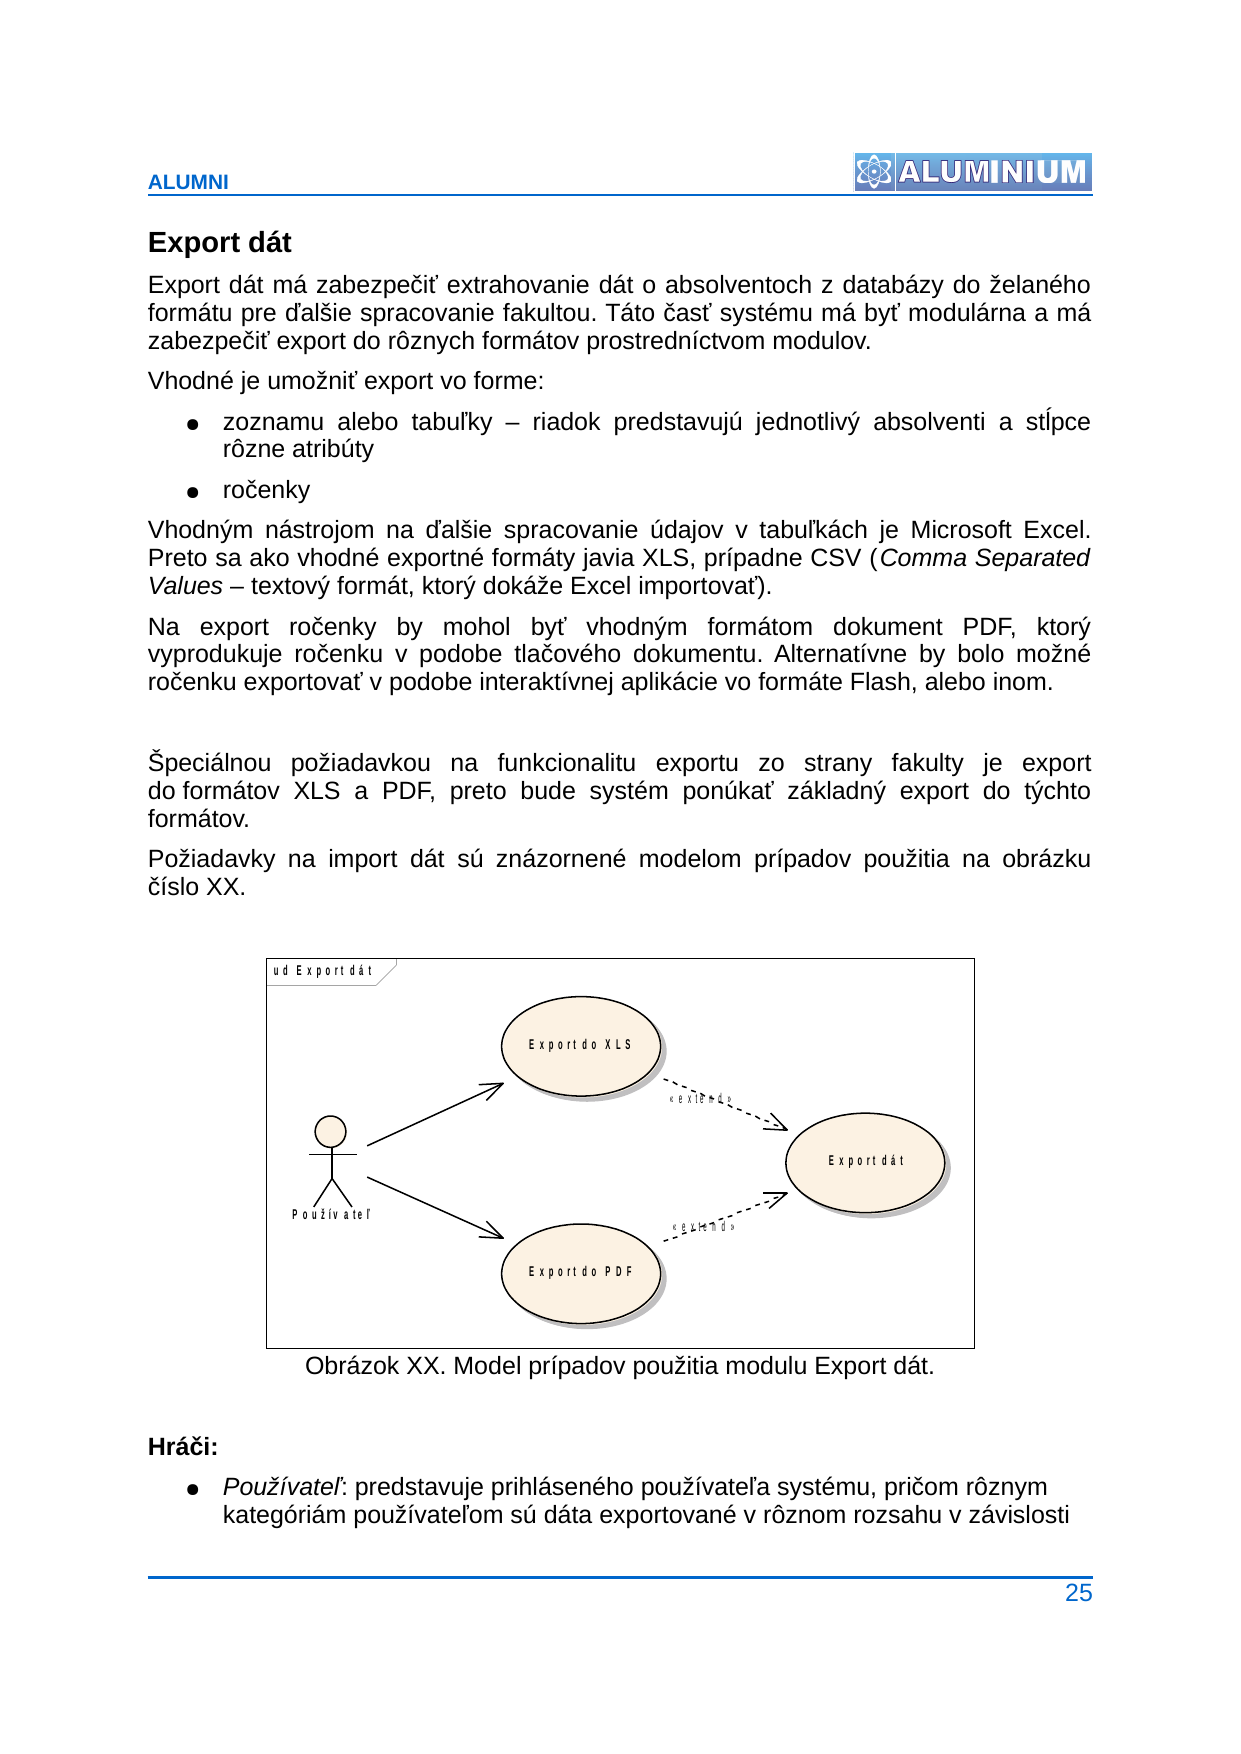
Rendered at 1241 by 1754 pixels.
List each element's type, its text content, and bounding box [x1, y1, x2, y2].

text Export dát má zabezpečiť extrahovanie dát o absolventoch z databázy do želaného formátu pre ďalšie spracovanie fakultou. Táto časť systému má byť modulárna a má zabezpečiť export do rôznych formátov prostredníctvom modulov. [148, 271, 1093, 354]
text Obrázok XX. Model prípadov použitia modulu Export dát. [148, 954, 1093, 1380]
text Na export ročenky by mohol byť vhodným formátom dokument PDF, ktorý vyprodukuje ročenku v podobe tlačového dokumentu. Alternatívne by bolo možné ročenku exportovať v podobe interaktívnej aplikácie vo formáte Flash, alebo inom. [148, 612, 1093, 696]
text Vhodné je umožniť export vo forme: [148, 367, 1093, 395]
text Hráči: [148, 1433, 1093, 1461]
list Používateľ: predstavuje prihláseného používateľa systému, pričom rôznym kategóriám používateľom sú dáta exportované v rôznom rozsahu v závislosti [185, 1473, 1093, 1529]
text Vhodným nástrojom na ďalšie spracovanie údajov v tabuľkách je Microsoft Excel. Preto sa ako vhodné exportné formáty javia XLS, prípadne CSV (Comma Separated Values – textový formát, ktorý dokáže Excel importovať). [148, 516, 1093, 600]
text Požiadavky na import dát sú znázornené modelom prípadov použitia na obrázku číslo XX. [148, 845, 1093, 901]
text Špeciálnou požiadavkou na funkcionalitu exportu zo strany fakulty je export do formátov XLS a PDF, preto bude systém ponúkať základný export do týchto formátov. [148, 749, 1093, 833]
list ročenky [185, 476, 1093, 503]
list zoznamu alebo tabuľky – riadok predstavujú jednotlivý absolventi a stĺpce rôzne atribúty [185, 407, 1093, 463]
subtitle Export dát [148, 226, 1093, 258]
